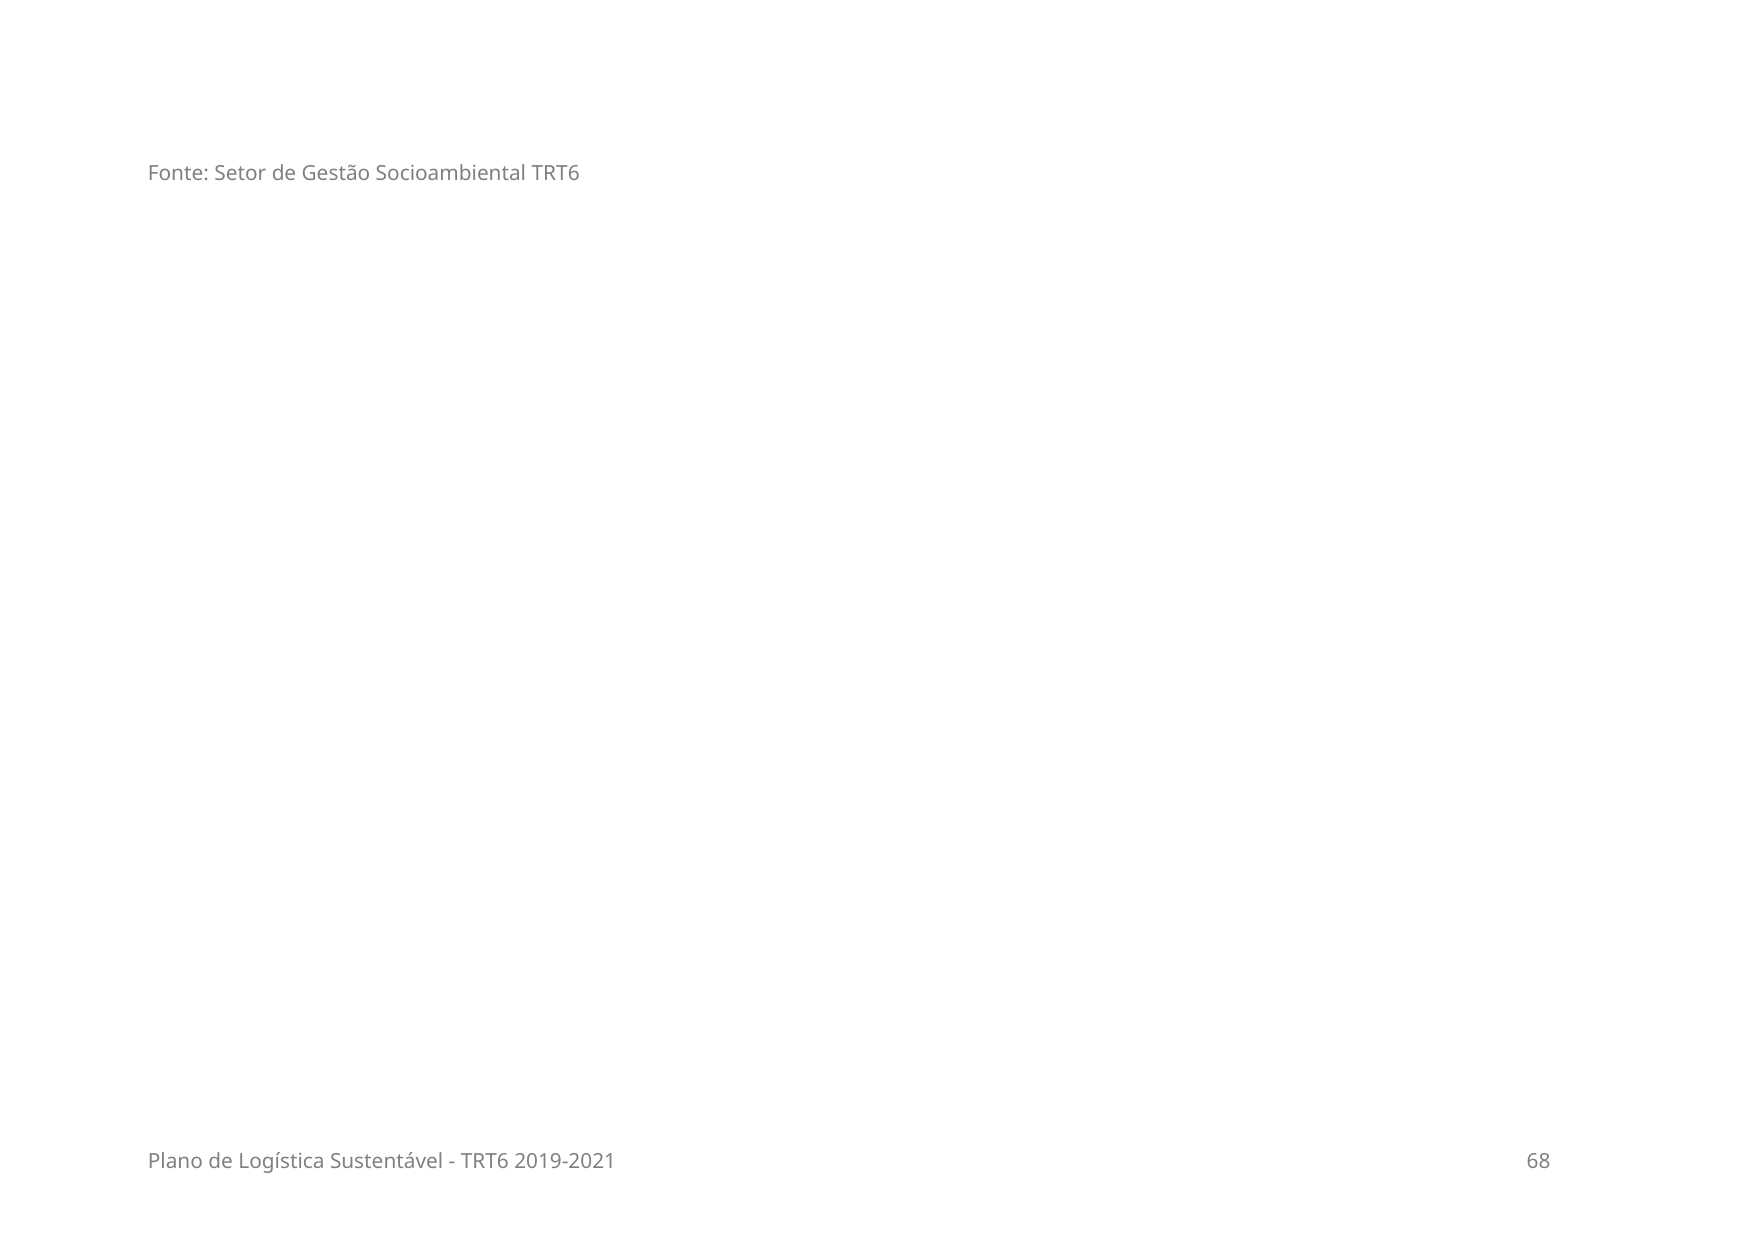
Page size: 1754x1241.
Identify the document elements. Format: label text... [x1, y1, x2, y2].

text Fonte: Setor de Gestão Socioambiental TRT6 [148, 158, 1665, 186]
